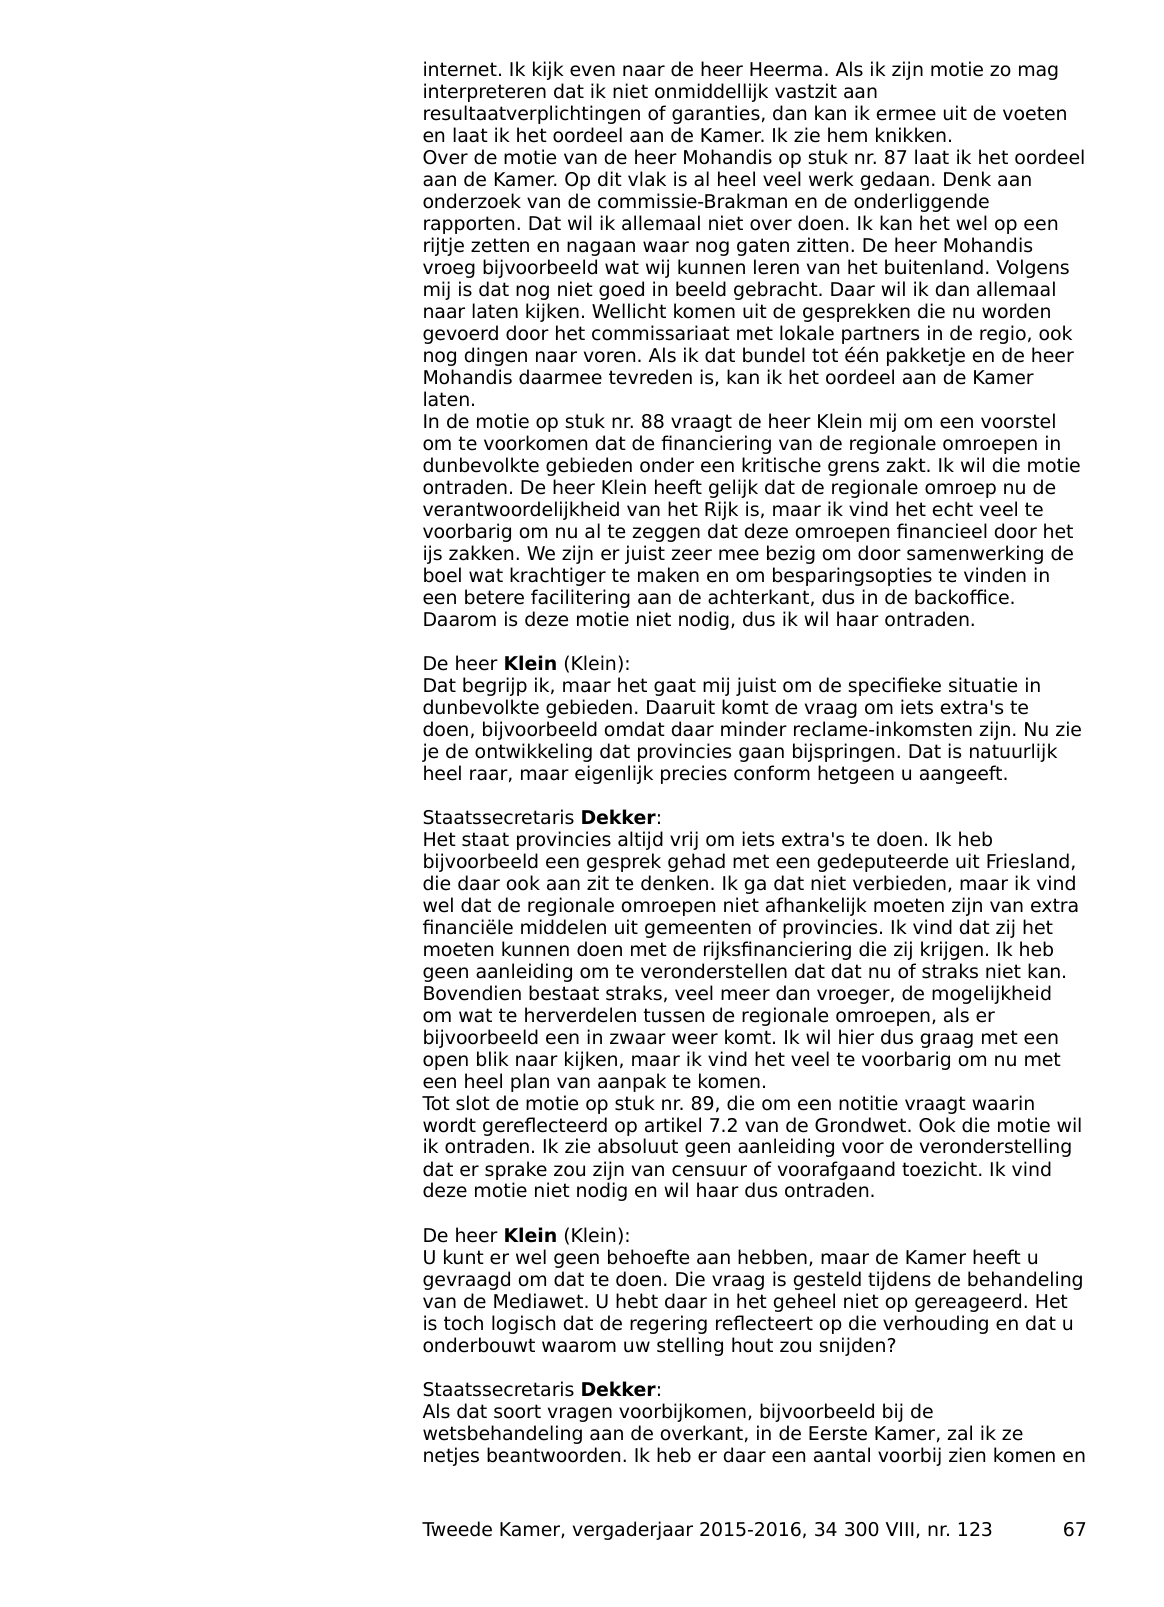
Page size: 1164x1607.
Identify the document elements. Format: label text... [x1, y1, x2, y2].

text internet. Ik kijk even naar de heer Heerma. Als ik zijn motie zo mag interpreteren dat ik niet onmiddellijk vastzit aan resultaatverplichtingen of garanties, dan kan ik ermee uit de voeten en laat ik het oordeel aan de Kamer. Ik zie hem knikken. [422, 59, 1087, 147]
text De heer Klein (Klein): [422, 1224, 1087, 1247]
text Over de motie van de heer Mohandis op stuk nr. 87 laat ik het oordeel aan de Kamer. Op dit vlak is al heel veel werk gedaan. Denk aan onderzoek van de commissie-Brakman en de onderliggende rapporten. Dat wil ik allemaal niet over doen. Ik kan het wel op een rijtje zetten en nagaan waar nog gaten zitten. De heer Mohandis vroeg bijvoorbeeld wat wij kunnen leren van het buitenland. Volgens mij is dat nog niet goed in beeld gebracht. Daar wil ik dan allemaal naar laten kijken. Wellicht komen uit de gesprekken die nu worden gevoerd door het commissariaat met lokale partners in de regio, ook nog dingen naar voren. Als ik dat bundel tot één pakketje en de heer Mohandis daarmee tevreden is, kan ik het oordeel aan de Kamer laten. [422, 147, 1087, 411]
text De heer Klein (Klein): [422, 653, 1087, 675]
text Staatssecretaris Dekker: [422, 807, 1087, 829]
text Als dat soort vragen voorbijkomen, bijvoorbeeld bij de wetsbehandeling aan de overkant, in de Eerste Kamer, zal ik ze netjes beantwoorden. Ik heb er daar een aantal voorbij zien komen en [422, 1401, 1087, 1467]
text U kunt er wel geen behoefte aan hebben, maar de Kamer heeft u gevraagd om dat te doen. Die vraag is gesteld tijdens de behandeling van de Mediawet. U hebt daar in het geheel niet op gereageerd. Het is toch logisch dat de regering reflecteert op die verhouding en dat u onderbouwt waarom uw stelling hout zou snijden? [422, 1247, 1087, 1356]
text Het staat provincies altijd vrij om iets extra's te doen. Ik heb bijvoorbeeld een gesprek gehad met een gedeputeerde uit Friesland, die daar ook aan zit te denken. Ik ga dat niet verbieden, maar ik vind wel dat de regionale omroepen niet afhankelijk moeten zijn van extra financiële middelen uit gemeenten of provincies. Ik vind dat zij het moeten kunnen doen met de rijksfinanciering die zij krijgen. Ik heb geen aanleiding om te veronderstellen dat dat nu of straks niet kan. Bovendien bestaat straks, veel meer dan vroeger, de mogelijkheid om wat te herverdelen tussen de regionale omroepen, als er bijvoorbeeld een in zwaar weer komt. Ik wil hier dus graag met een open blik naar kijken, maar ik vind het veel te voorbarig om nu met een heel plan van aanpak te komen. [422, 829, 1087, 1092]
text In de motie op stuk nr. 88 vraagt de heer Klein mij om een voorstel om te voorkomen dat de financiering van de regionale omroepen in dunbevolkte gebieden onder een kritische grens zakt. Ik wil die motie ontraden. De heer Klein heeft gelijk dat de regionale omroep nu de verantwoordelijkheid van het Rijk is, maar ik vind het echt veel te voorbarig om nu al te zeggen dat deze omroepen financieel door het ijs zakken. We zijn er juist zeer mee bezig om door samenwerking de boel wat krachtiger te maken en om besparingsopties te vinden in een betere facilitering aan de achterkant, dus in de backoffice. Daarom is deze motie niet nodig, dus ik wil haar ontraden. [422, 411, 1087, 631]
text Dat begrijp ik, maar het gaat mij juist om de specifieke situatie in dunbevolkte gebieden. Daaruit komt de vraag om iets extra's te doen, bijvoorbeeld omdat daar minder reclame-inkomsten zijn. Nu zie je de ontwikkeling dat provincies gaan bijspringen. Dat is natuurlijk heel raar, maar eigenlijk precies conform hetgeen u aangeeft. [422, 675, 1087, 784]
text Tot slot de motie op stuk nr. 89, die om een notitie vraagt waarin wordt gereflecteerd op artikel 7.2 van de Grondwet. Ook die motie wil ik ontraden. Ik zie absoluut geen aanleiding voor de veronderstelling dat er sprake zou zijn van censuur of voorafgaand toezicht. Ik vind deze motie niet nodig en wil haar dus ontraden. [422, 1092, 1087, 1202]
text Staatssecretaris Dekker: [422, 1379, 1087, 1401]
